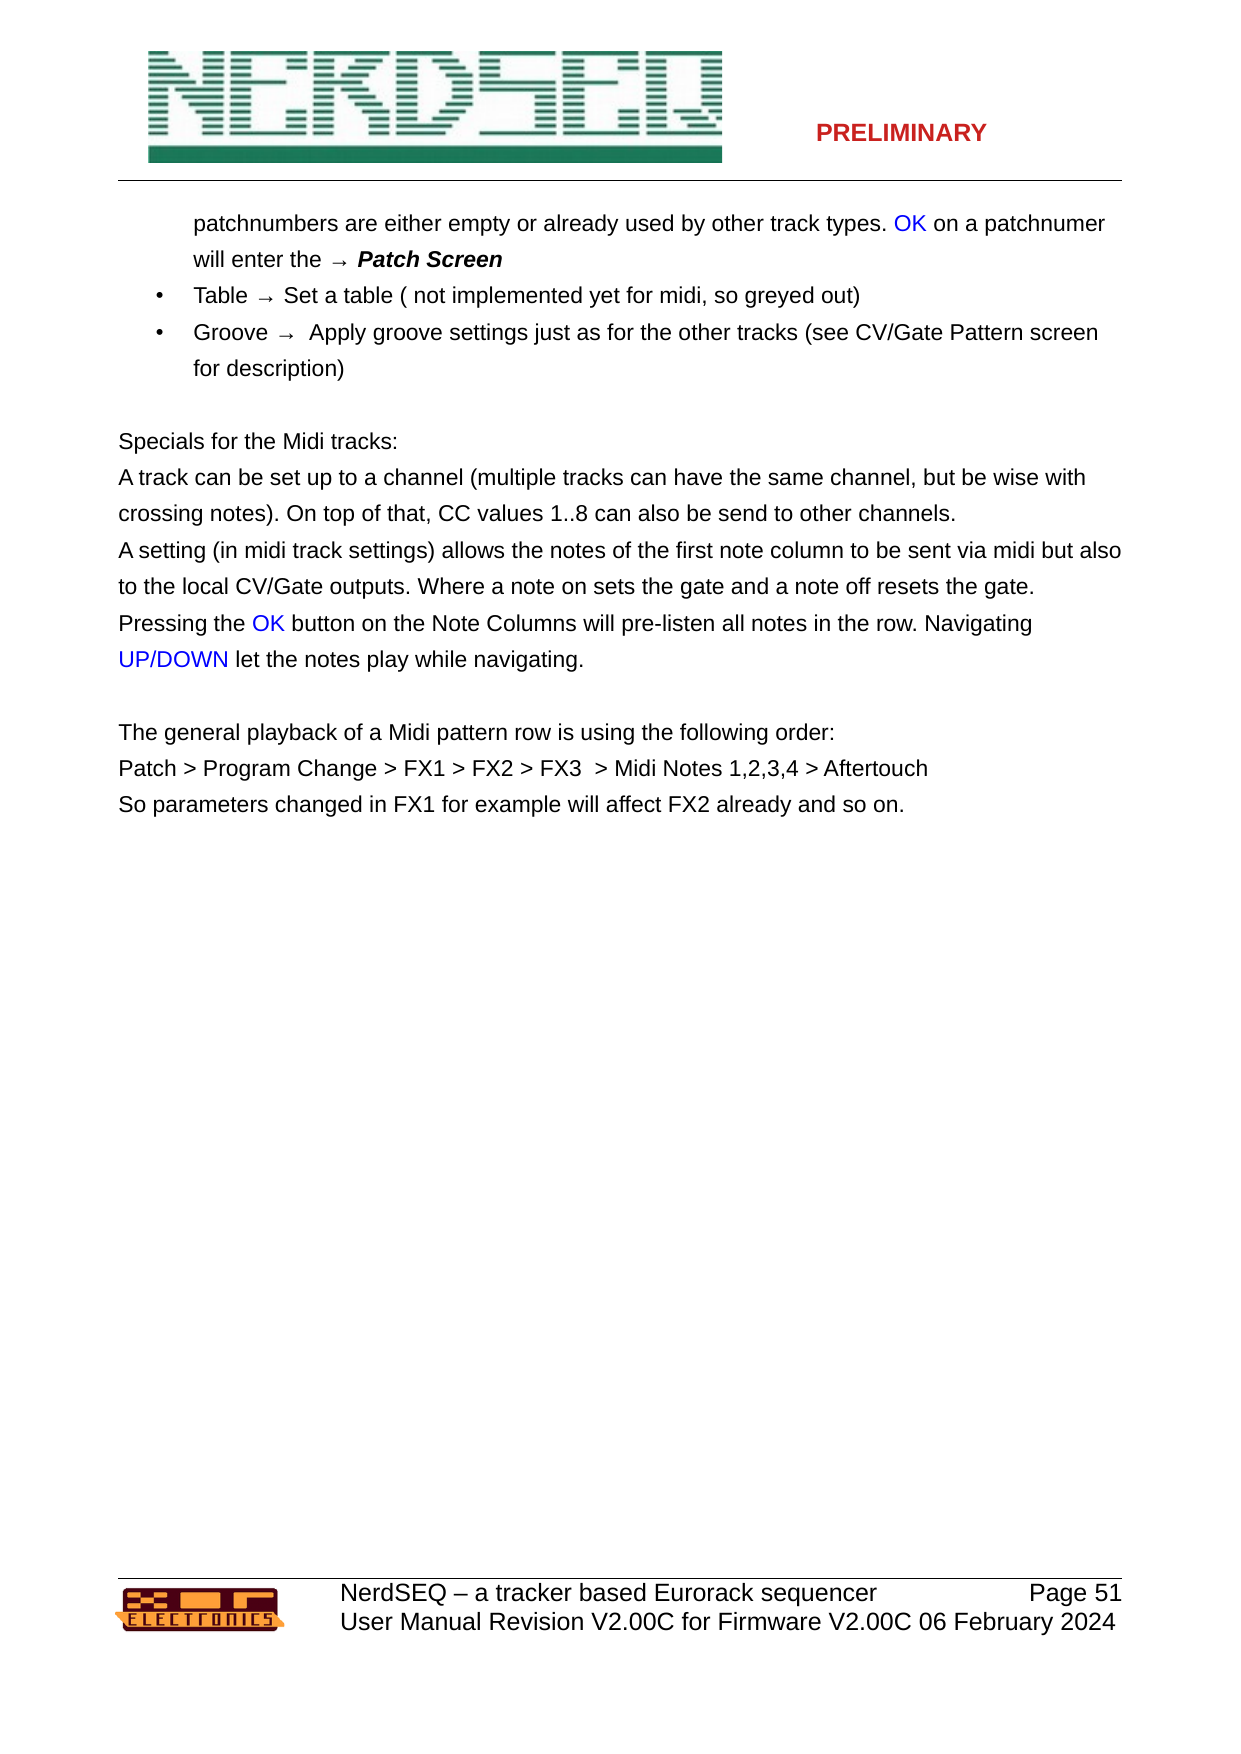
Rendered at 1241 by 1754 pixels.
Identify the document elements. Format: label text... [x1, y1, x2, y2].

text So parameters changed in FX1 for example will affect FX2 already and so on. [118, 791, 1122, 818]
list patchnumbers are either empty or already used by other track types. OK on a patchnumer will enter the → Patch Screen [156, 209, 1122, 272]
text Patch > Program Change > FX1 > FX2 > FX3 > Midi Notes 1,2,3,4 > Aftertouch [118, 755, 1122, 781]
list Groove → Apply groove settings just as for the other tracks (see CV/Gate Pattern screen for description) [156, 319, 1122, 381]
picture [148, 51, 723, 163]
text Pressing the OK button on the Note Columns will pre-listen all notes in the row. Navigating UP/DOWN let the notes play while navigating. [118, 609, 1122, 672]
text A track can be set up to a channel (multiple tracks can have the same channel, but be wise with crossing notes). On top of that, CC values 1..8 can also be send to other channels. [118, 464, 1122, 527]
picture [115, 1584, 285, 1634]
text The general playback of a Midi pattern row is using the following order: [118, 718, 1122, 745]
text Specials for the Midi tracks: [118, 428, 1122, 454]
text A setting (in midi track settings) allows the notes of the first note column to be sent via midi but also to the local CV/Gate outputs. Where a note on sets the gate and a note off resets the gate. [118, 537, 1122, 599]
list Table → Set a table ( not implemented yet for midi, so greyed out) [156, 282, 1122, 309]
